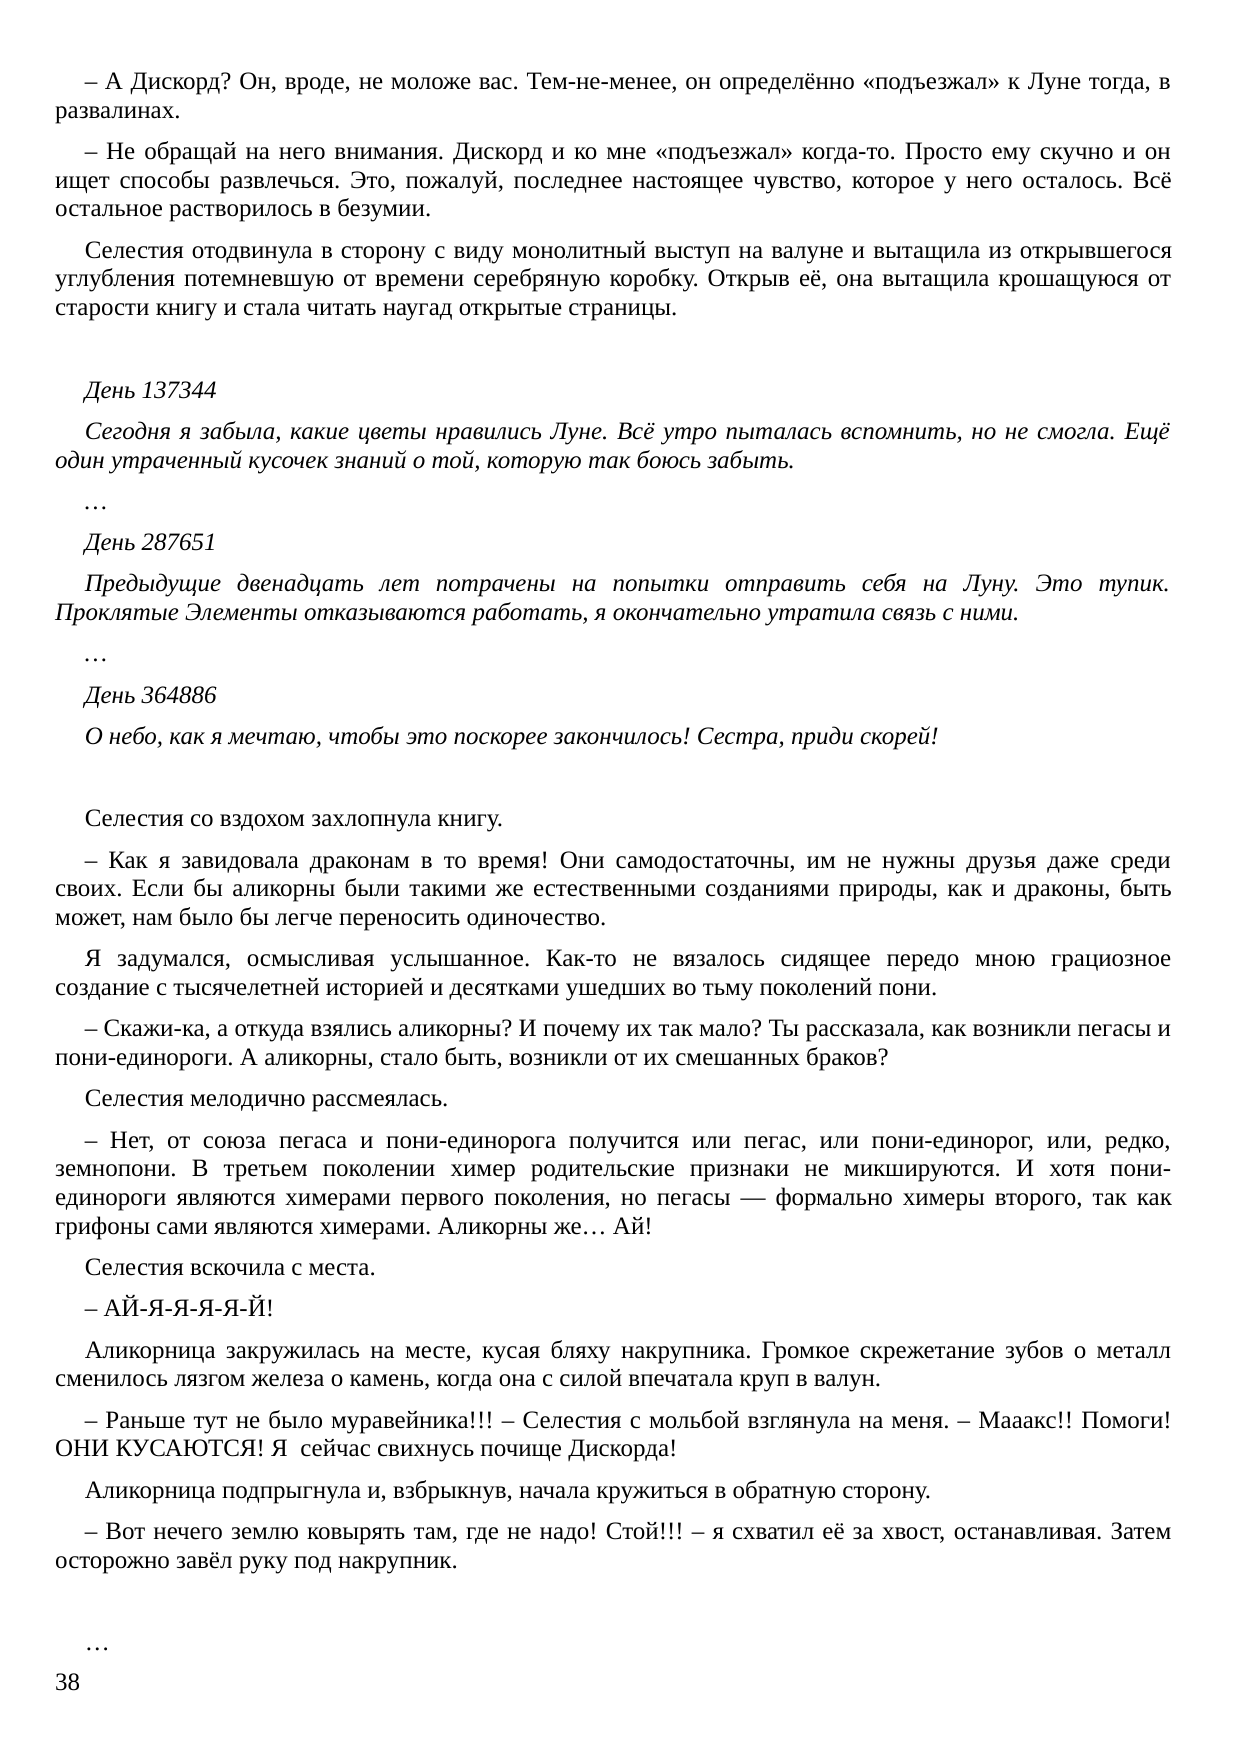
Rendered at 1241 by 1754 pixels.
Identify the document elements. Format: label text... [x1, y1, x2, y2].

text … [55, 638, 1173, 667]
text Селестия со вздохом захлопнула книгу. [55, 803, 1173, 832]
text Селестия мелодично рассмеялась. [55, 1083, 1173, 1112]
text Я задумался, осмысливая услышанное. Как-то не вязалось сидящее передо мною грациозное создание с тысячелетней историей и десятками ушедших во тьму поколений пони. [55, 943, 1173, 1001]
text Сегодня я забыла, какие цветы нравились Луне. Всё утро пыталась вспомнить, но не смогла. Ещё один утраченный кусочек знаний о той, которую так боюсь забыть. [55, 416, 1173, 473]
text – АЙ-Я-Я-Я-Я-Й! [55, 1293, 1173, 1322]
text – А Дискорд? Он, вроде, не моложе вас. Тем-не-менее, он определённо «подъезжал» к Луне тогда, в развалинах. [55, 66, 1173, 123]
text – Как я завидовала драконам в то время! Они самодостаточны, им не нужны друзья даже среди своих. Если бы аликорны были такими же естественными созданиями природы, как и драконы, быть может, нам было бы легче переносить одиночество. [55, 845, 1173, 931]
text – Раньше тут не было муравейника!!! – Селестия с мольбой взглянула на меня. – Мааакс!! Помоги! ОНИ КУСАЮТСЯ! Я сейчас свихнусь почище Дискорда! [55, 1405, 1173, 1462]
text Селестия вскочила с места. [55, 1252, 1173, 1281]
text День 364886 [55, 680, 1173, 708]
text О небо, как я мечтаю, чтобы это поскорее закончилось! Сестра, приди скорей! [55, 721, 1173, 750]
text – Скажи-ка, а откуда взялись аликорны? И почему их так мало? Ты рассказала, как возникли пегасы и пони-единороги. А аликорны, стало быть, возникли от их смешанных браков? [55, 1013, 1173, 1071]
text День 287651 [55, 527, 1173, 556]
text Селестия отодвинула в сторону с виду монолитный выступ на валуне и вытащила из открывшегося углубления потемневшую от времени серебряную коробку. Открыв её, она вытащила крошащуюся от старости книгу и стала читать наугад открытые страницы. [55, 235, 1173, 321]
text – Не обращай на него внимания. Дискорд и ко мне «подъезжал» когда-то. Просто ему скучно и он ищет способы развлечься. Это, пожалуй, последнее настоящее чувство, которое у него осталось. Всё остальное растворилось в безумии. [55, 136, 1173, 222]
text – Нет, от союза пегаса и пони-единорога получится или пегас, или пони-единорог, или, редко, земнопони. В третьем поколении химер родительские признаки не микшируются. И хотя пони-единороги являются химерами первого поколения, но пегасы — формально химеры второго, так как грифоны сами являются химерами. Аликорны же… Ай! [55, 1125, 1173, 1240]
text День 137344 [55, 375, 1173, 403]
text Предыдущие двенадцать лет потрачены на попытки отправить себя на Луну. Это тупик. Проклятые Элементы отказываются работать, я окончательно утратила связь с ними. [55, 568, 1173, 626]
text Аликорница закружилась на месте, кусая бляху накрупника. Громкое скрежетание зубов о металл сменилось лязгом железа о камень, когда она с силой впечатала круп в валун. [55, 1335, 1173, 1392]
text … [55, 486, 1173, 515]
text … [55, 1627, 1173, 1656]
text Аликорница подпрыгнула и, взбрыкнув, начала кружиться в обратную сторону. [55, 1475, 1173, 1503]
text – Вот нечего землю ковырять там, где не надо! Стой!!! – я схватил её за хвост, останавливая. Затем осторожно завёл руку под накрупник. [55, 1516, 1173, 1573]
